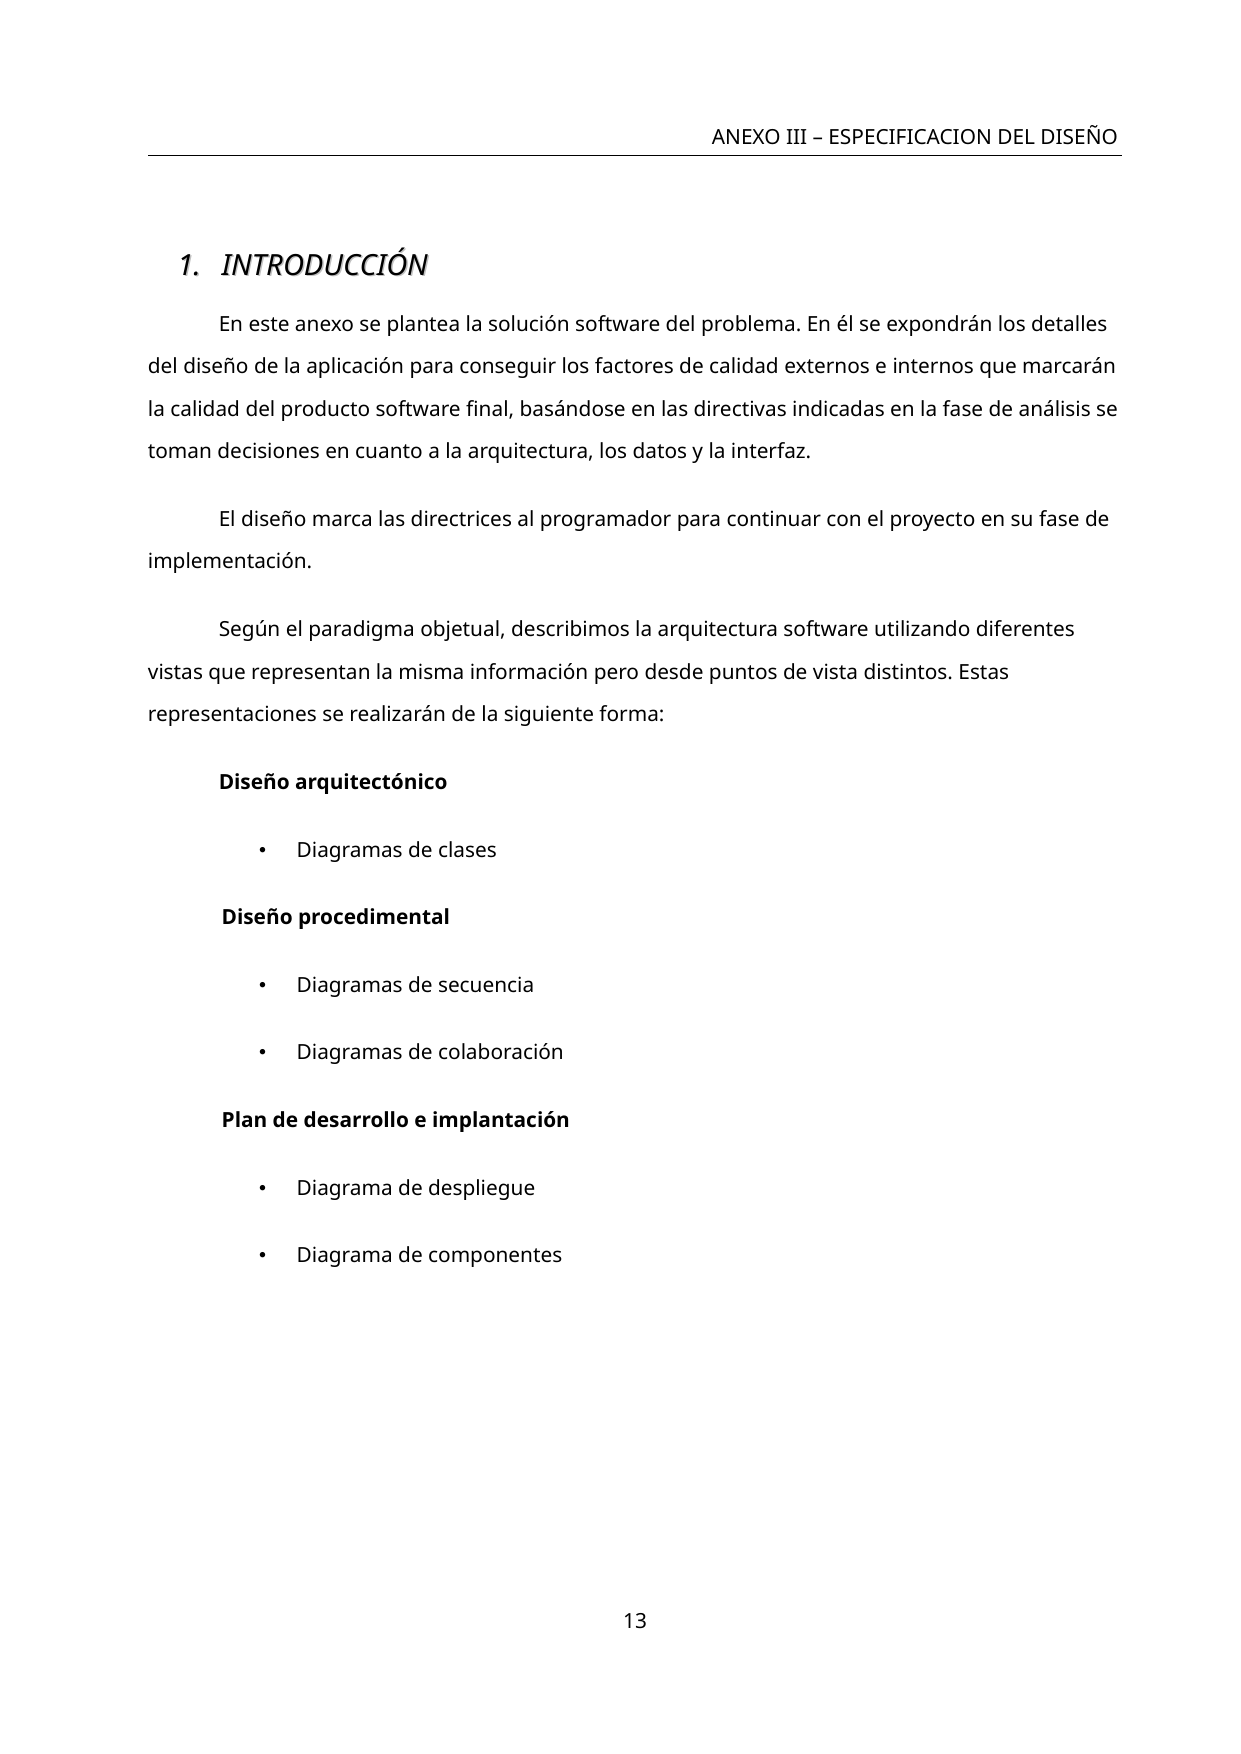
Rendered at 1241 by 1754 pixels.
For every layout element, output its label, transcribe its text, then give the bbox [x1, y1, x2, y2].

text Según el paradigma objetual, describimos la arquitectura software utilizando diferentes vistas que representan la misma información pero desde puntos de vista distintos. Estas representaciones se realizarán de la siguiente forma: [148, 614, 1122, 728]
list Diagramas de secuencia [259, 970, 1122, 998]
list Diagrama de componentes [259, 1240, 1122, 1269]
text Diseño arquitectónico [148, 767, 1122, 796]
text En este anexo se plantea la solución software del problema. En él se expondrán los detalles del diseño de la aplicación para conseguir los factores de calidad externos e internos que marcarán la calidad del producto software final, basándose en las directivas indicadas en la fase de análisis se toman decisiones en cuanto a la arquitectura, los datos y la interfaz. [148, 309, 1122, 465]
list Diagramas de clases [259, 835, 1122, 863]
list Diagrama de despliegue [259, 1173, 1122, 1201]
text Diseño procedimental [148, 902, 1122, 931]
text Plan de desarrollo e implantación [148, 1105, 1122, 1133]
list Diagramas de colaboración [259, 1037, 1122, 1066]
subtitle INTRODUCCIÓN [177, 244, 1122, 284]
text El diseño marca las directrices al programador para continuar con el proyecto en su fase de implementación. [148, 504, 1122, 575]
